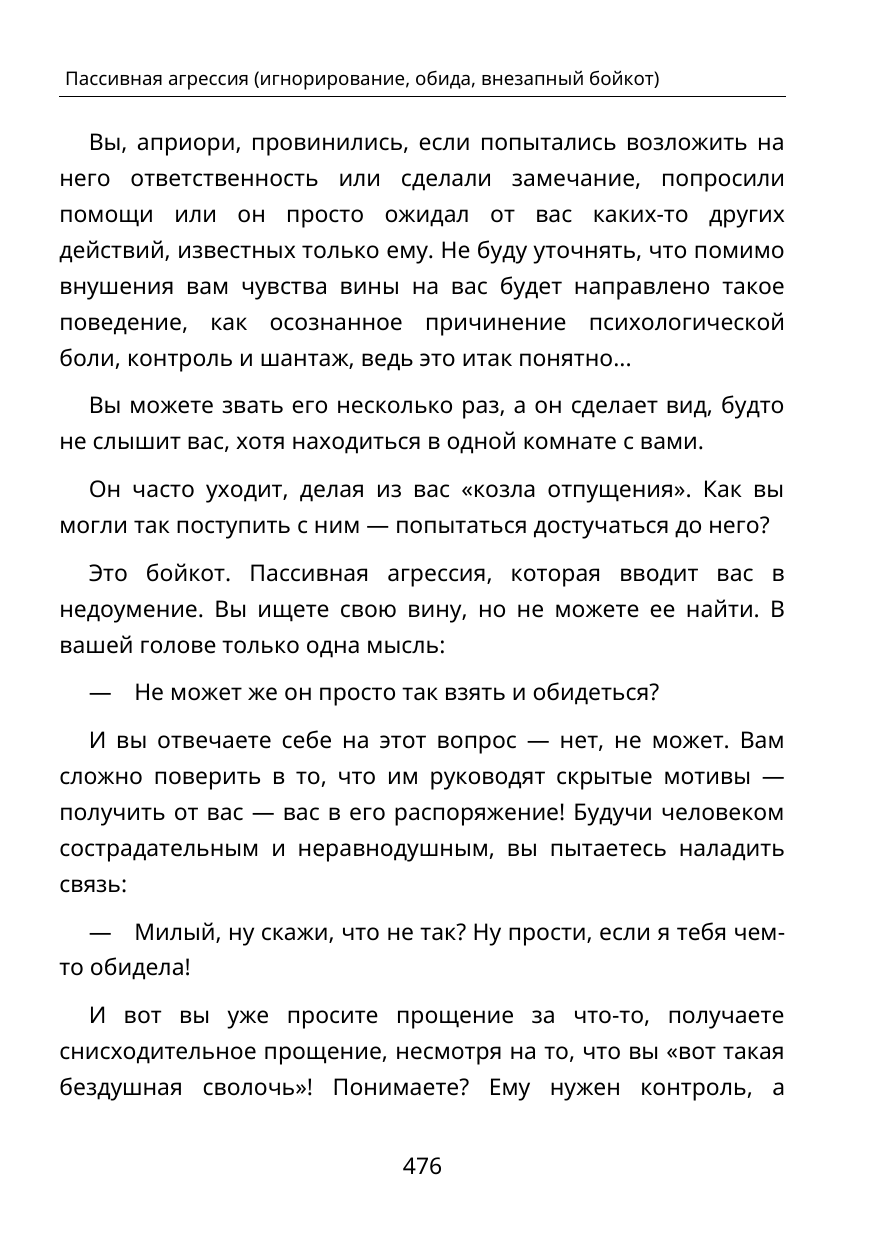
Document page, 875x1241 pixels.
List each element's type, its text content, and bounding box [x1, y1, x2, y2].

text Вы, априори, провинились, если попытались возложить на него ответственность или сделали замечание, попросили помощи или он просто ожидал от вас каких-то других действий, известных только ему. Не буду уточнять, что помимо внушения вам чувства вины на вас будет направлено такое поведение, как осознанное причинение психологической боли, контроль и шантаж, ведь это итак понятно... [59, 126, 786, 373]
list Не может же он просто так взять и обидеться? [59, 676, 786, 707]
text И вы отвечаете себе на этот вопрос — нет, не может. Вам сложно поверить в то, что им руководят скрытые мотивы — получить от вас — вас в его распоряжение! Будучи человеком сострадательным и неравнодушным, вы пытаетесь наладить связь: [59, 724, 786, 899]
text Он часто уходит, делая из вас «козла отпущения». Как вы могли так поступить с ним — попытаться достучаться до него? [59, 473, 786, 540]
text Это бойкот. Пассивная агрессия, которая вводит вас в недоумение. Вы ищете свою вину, но не можете ее найти. В вашей голове только одна мысль: [59, 557, 786, 660]
text И вот вы уже просите прощение за что-то, получаете снисходительное прощение, несмотря на то, что вы «вот такая бездушная сволочь»! Понимаете? Ему нужен контроль, а [59, 999, 786, 1102]
list Милый, ну скажи, что не так? Ну прости, если я тебя чем-то обидела! [59, 915, 786, 983]
text Вы можете звать его несколько раз, а он сделает вид, будто не слышит вас, хотя находиться в одной комнате с вами. [59, 389, 786, 457]
